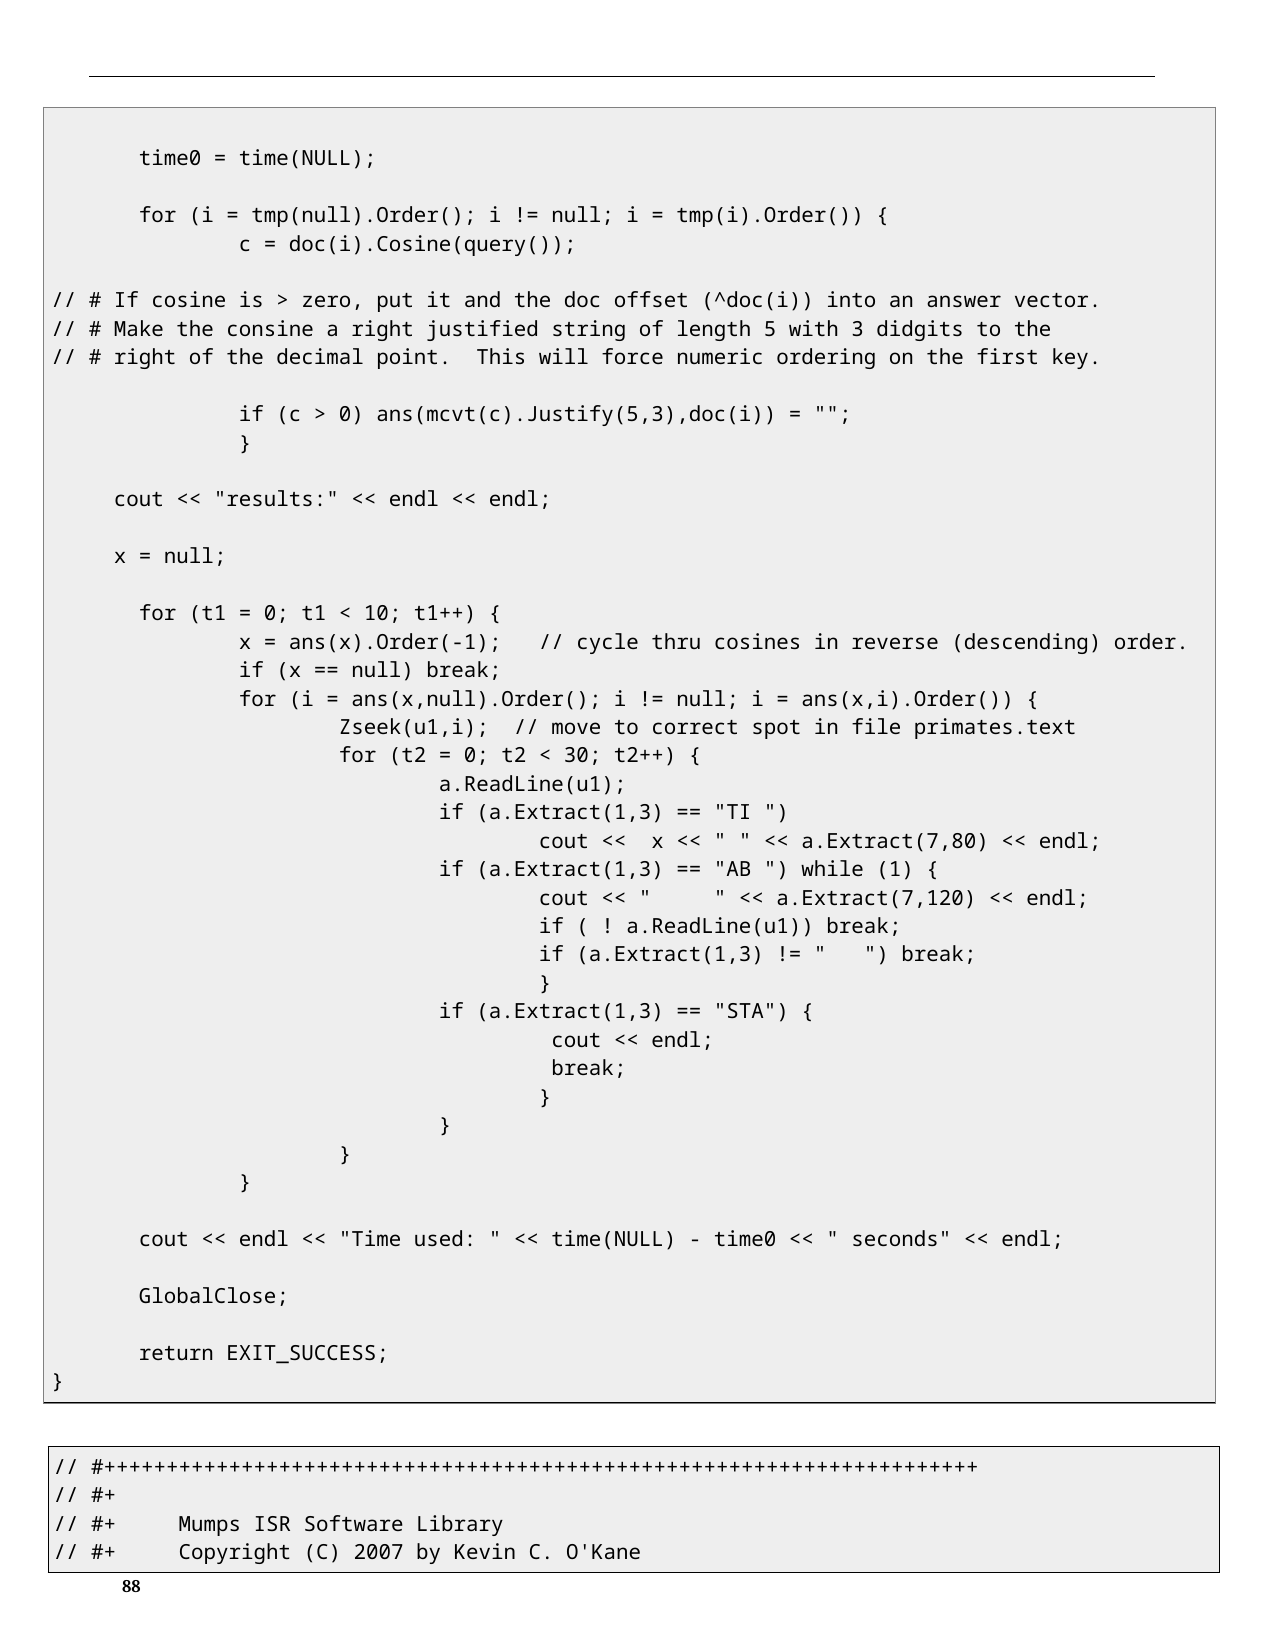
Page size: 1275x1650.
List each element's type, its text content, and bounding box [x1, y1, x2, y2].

table_header // #++++++++++++++++++++++++++++++++++++++++++++++++++++++++++++++++++++++ // #+ // #+ Mumps ISR Software Library // #+ Copyright (C) 2007 by Kevin C. O'Kane [49, 1447, 1219, 1572]
table_header time0 = time(NULL); for (i = tmp(null).Order(); i != null; i = tmp(i).Order()) { c = doc(i).Cosine(query()); // # If cosine is > zero, put it and the doc offset (^doc(i)) into an answer vector. // # Make the consine a right justified string of length 5 with 3 didgits to the // # right of the decimal point. This will force numeric ordering on the first key. if (c > 0) ans(mcvt(c).Justify(5,3),doc(i)) = ""; } cout << "results:" << endl << endl; x = null; for (t1 = 0; t1 < 10; t1++) { x = ans(x).Order(-1); // cycle thru cosines in reverse (descending) order. if (x == null) break; for (i = ans(x,null).Order(); i != null; i = ans(x,i).Order()) { Zseek(u1,i); // move to correct spot in file primates.text for (t2 = 0; t2 < 30; t2++) { a.ReadLine(u1); if (a.Extract(1,3) == "TI ") cout << x << " " << a.Extract(7,80) << endl; if (a.Extract(1,3) == "AB ") while (1) { cout << " " << a.Extract(7,120) << endl; if ( ! a.ReadLine(u1)) break; if (a.Extract(1,3) != " ") break; } if (a.Extract(1,3) == "STA") { cout << endl; break; } } } } cout << endl << "Time used: " << time(NULL) - time0 << " seconds" << endl; GlobalClose; return EXIT_SUCCESS; } [44, 108, 1215, 1402]
